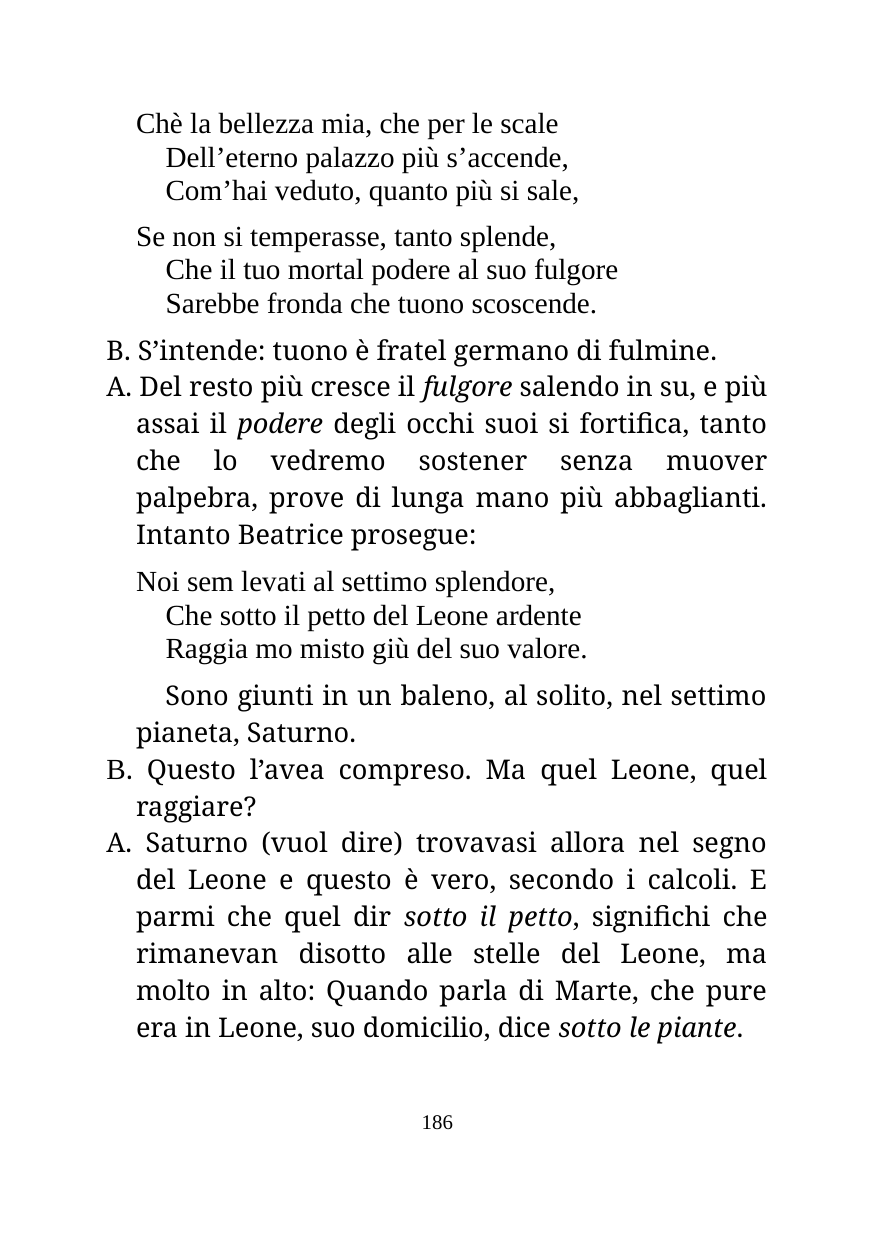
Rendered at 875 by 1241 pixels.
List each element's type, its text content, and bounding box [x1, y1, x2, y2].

text Chè la bellezza mia, che per le scale Dell’eterno palazzo più s’accende, Com’hai veduto, quanto più si sale, [136, 106, 709, 207]
text B. S’intende: tuono è fratel germano di fulmine. [106, 331, 768, 368]
text Noi sem levati al settimo splendore, Che sotto il petto del Leone ardente Raggia mo misto giù del suo valore. [136, 564, 709, 665]
text A. Saturno (vuol dire) trovavasi allora nel segno del Leone e questo è vero, secondo i calcoli. E parmi che quel dir sotto il petto, significhi che rimanevan disotto alle stelle del Leone, ma molto in alto: Quando parla di Marte, che pure era in Leone, suo domicilio, dice sotto le piante. [106, 824, 768, 1045]
text Sono giunti in un baleno, al solito, nel settimo pianeta, Saturno. [136, 676, 768, 750]
text B. Questo l’avea compreso. Ma quel Leone, quel raggiare? [106, 750, 768, 824]
text A. Del resto più cresce il fulgore salendo in su, e più assai il podere degli occhi suoi si fortifica, tanto che lo vedremo sostener senza muover palpebra, prove di lunga mano più abbaglianti. Intanto Beatrice prosegue: [106, 368, 768, 552]
text Se non si temperasse, tanto splende, Che il tuo mortal podere al suo fulgore Sarebbe fronda che tuono scoscende. [136, 219, 709, 319]
